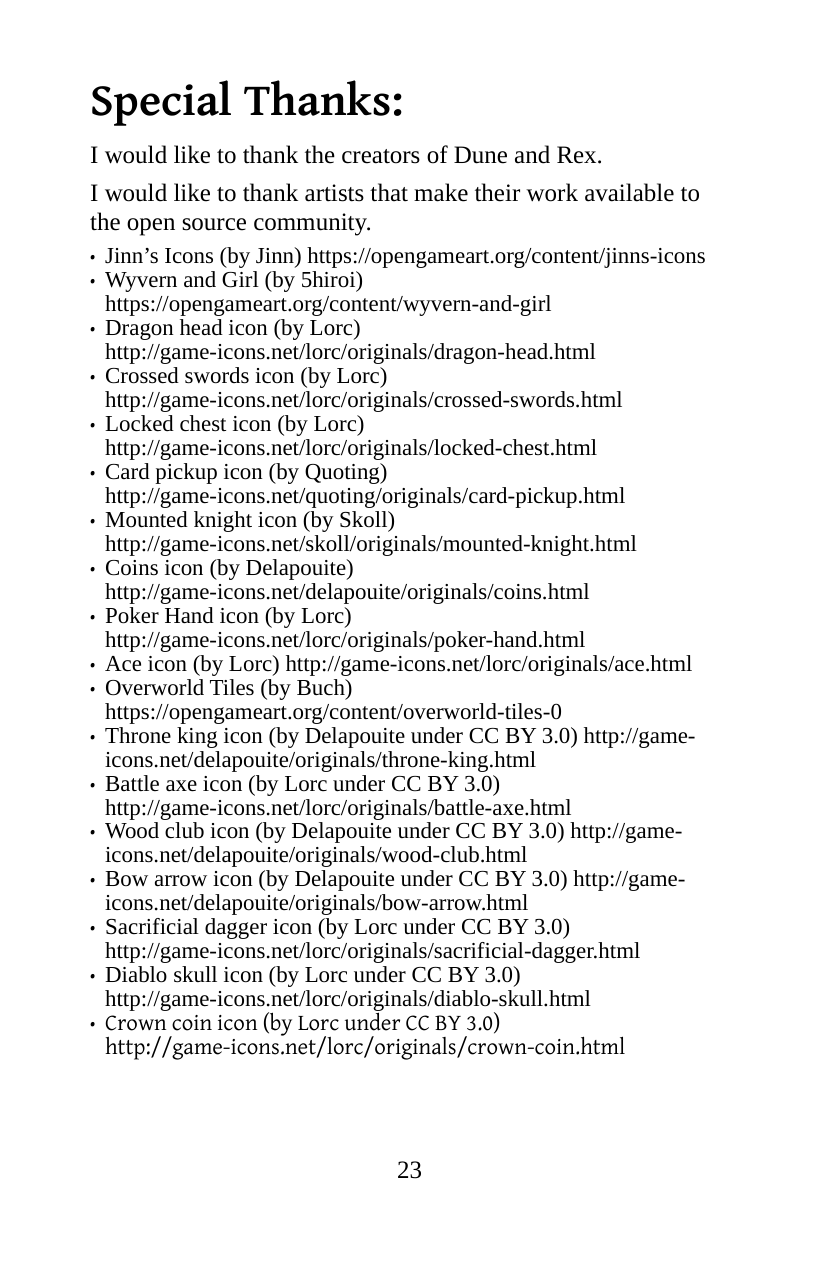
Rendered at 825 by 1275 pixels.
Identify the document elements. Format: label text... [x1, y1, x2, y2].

list Diablo skull icon (by Lorc under CC BY 3.0) http://game-icons.net/lorc/originals/diablo-skull.html [90, 963, 735, 1011]
list Ace icon (by Lorc) http://game-icons.net/lorc/originals/ace.html [90, 652, 735, 676]
list Bow arrow icon (by Delapouite under CC BY 3.0) http://game-icons.net/delapouite/originals/bow-arrow.html [90, 868, 735, 916]
list Overworld Tiles (by Buch) https://opengameart.org/content/overworld-tiles-0 [90, 676, 735, 724]
list Jinn’s Icons (by Jinn) https://opengameart.org/content/jinns-icons [90, 245, 735, 269]
list Card pickup icon (by Quoting) http://game-icons.net/quoting/originals/card-pickup.html [90, 460, 735, 508]
list Mounted knight icon (by Skoll) http://game-icons.net/skoll/originals/mounted-knight.html [90, 508, 735, 556]
list Crossed swords icon (by Lorc) http://game-icons.net/lorc/originals/crossed-swords.html [90, 364, 735, 412]
text I would like to thank the creators of Dune and Rex. [90, 141, 735, 169]
list Coins icon (by Delapouite) http://game-icons.net/delapouite/originals/coins.html [90, 556, 735, 604]
list Poker Hand icon (by Lorc) http://game-icons.net/lorc/originals/poker-hand.html [90, 604, 735, 652]
list Wyvern and Girl (by 5hiroi) https://opengameart.org/content/wyvern-and-girl [90, 269, 735, 317]
subtitle Special Thanks: [90, 75, 735, 128]
list Wood club icon (by Delapouite under CC BY 3.0) http://game-icons.net/delapouite/originals/wood-club.html [90, 820, 735, 868]
list Locked chest icon (by Lorc) http://game-icons.net/lorc/originals/locked-chest.html [90, 412, 735, 460]
list Sacrificial dagger icon (by Lorc under CC BY 3.0) http://game-icons.net/lorc/originals/sacrificial-dagger.html [90, 916, 735, 963]
list Battle axe icon (by Lorc under CC BY 3.0) http://game-icons.net/lorc/originals/battle-axe.html [90, 772, 735, 820]
list Throne king icon (by Delapouite under CC BY 3.0) http://game-icons.net/delapouite/originals/throne-king.html [90, 724, 735, 772]
text I would like to thank artists that make their work available to the open source community. [90, 178, 735, 236]
list Dragon head icon (by Lorc) http://game-icons.net/lorc/originals/dragon-head.html [90, 317, 735, 364]
list Crown coin icon (by Lorc under CC BY 3.0) http://game-icons.net/lorc/originals/crown-coin.html [90, 1011, 735, 1059]
